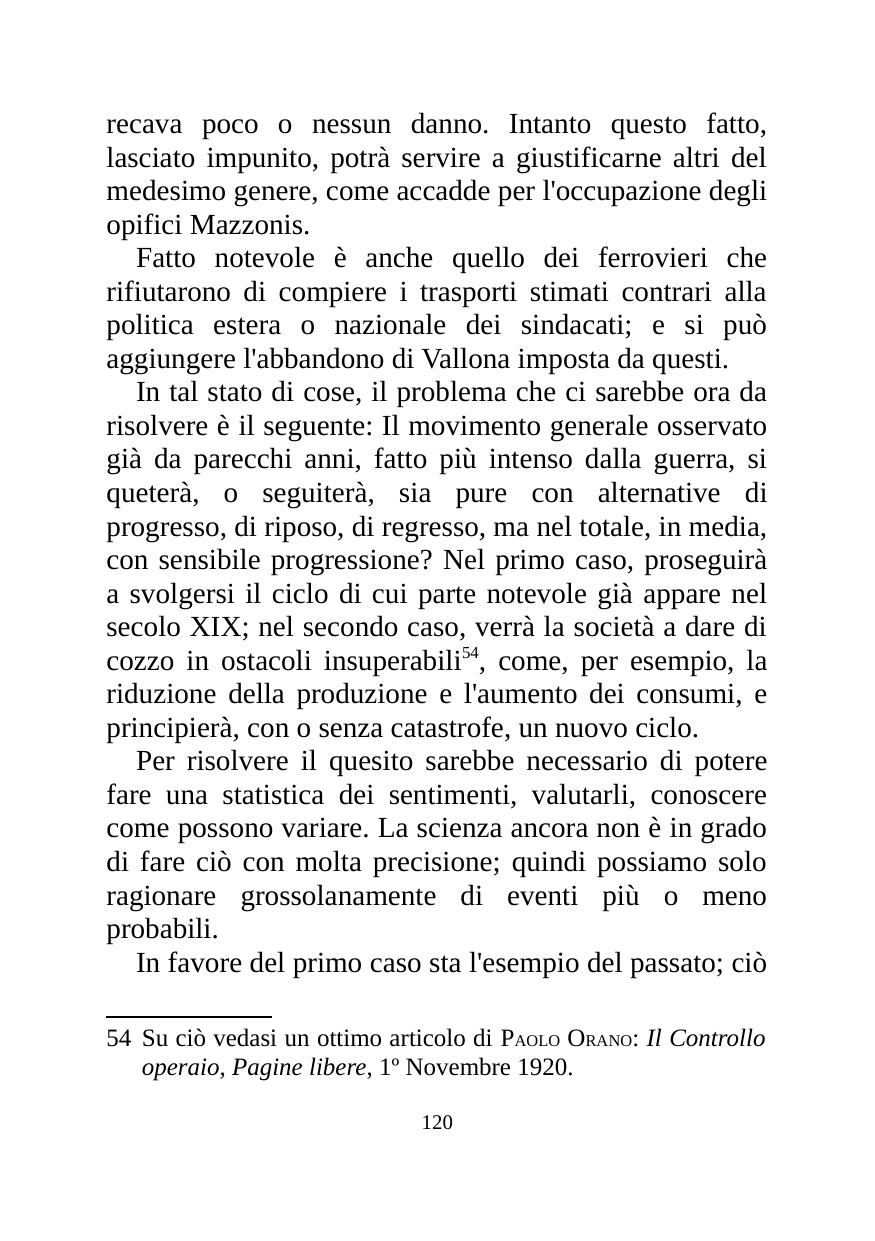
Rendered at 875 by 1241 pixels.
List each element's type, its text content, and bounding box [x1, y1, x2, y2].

text Fatto notevole è anche quello dei ferrovieri che rifiutarono di compiere i trasporti stimati contrari alla politica estera o nazionale dei sindacati; e si può aggiungere l'abbandono di Vallona imposta da questi. [106, 240, 768, 374]
text recava poco o nessun danno. Intanto questo fatto, lasciato impunito, potrà servire a giustificarne altri del medesimo genere, come accadde per l'occupazione degli opifici Mazzonis. [106, 106, 768, 240]
text Per risolvere il quesito sarebbe necessario di potere fare una statistica dei sentimenti, valutarli, conoscere come possono variare. La scienza ancora non è in grado di fare ciò con molta precisione; quindi possiamo solo ragionare grossolanamente di eventi più o meno probabili. [106, 743, 768, 945]
text Su ciò vedasi un ottimo articolo di Paolo Orano: Il Controllo operaio, Pagine libere, 1º Novembre 1920. [106, 1023, 768, 1080]
text In tal stato di cose, il problema che ci sarebbe ora da risolvere è il seguente: Il movimento generale osservato già da parecchi anni, fatto più intenso dalla guerra, si queterà, o seguiterà, sia pure con alternative di progresso, di riposo, di regresso, ma nel totale, in media, con sensibile progressione? Nel primo caso, proseguirà a svolgersi il ciclo di cui parte notevole già appare nel secolo XIX; nel secondo caso, verrà la società a dare di cozzo in ostacoli insuperabili, come, per esempio, la riduzione della produzione e l'aumento dei consumi, e principierà, con o senza catastrofe, un nuovo ciclo. [106, 374, 768, 743]
text In favore del primo caso sta l'esempio del passato; ciò [106, 945, 768, 978]
